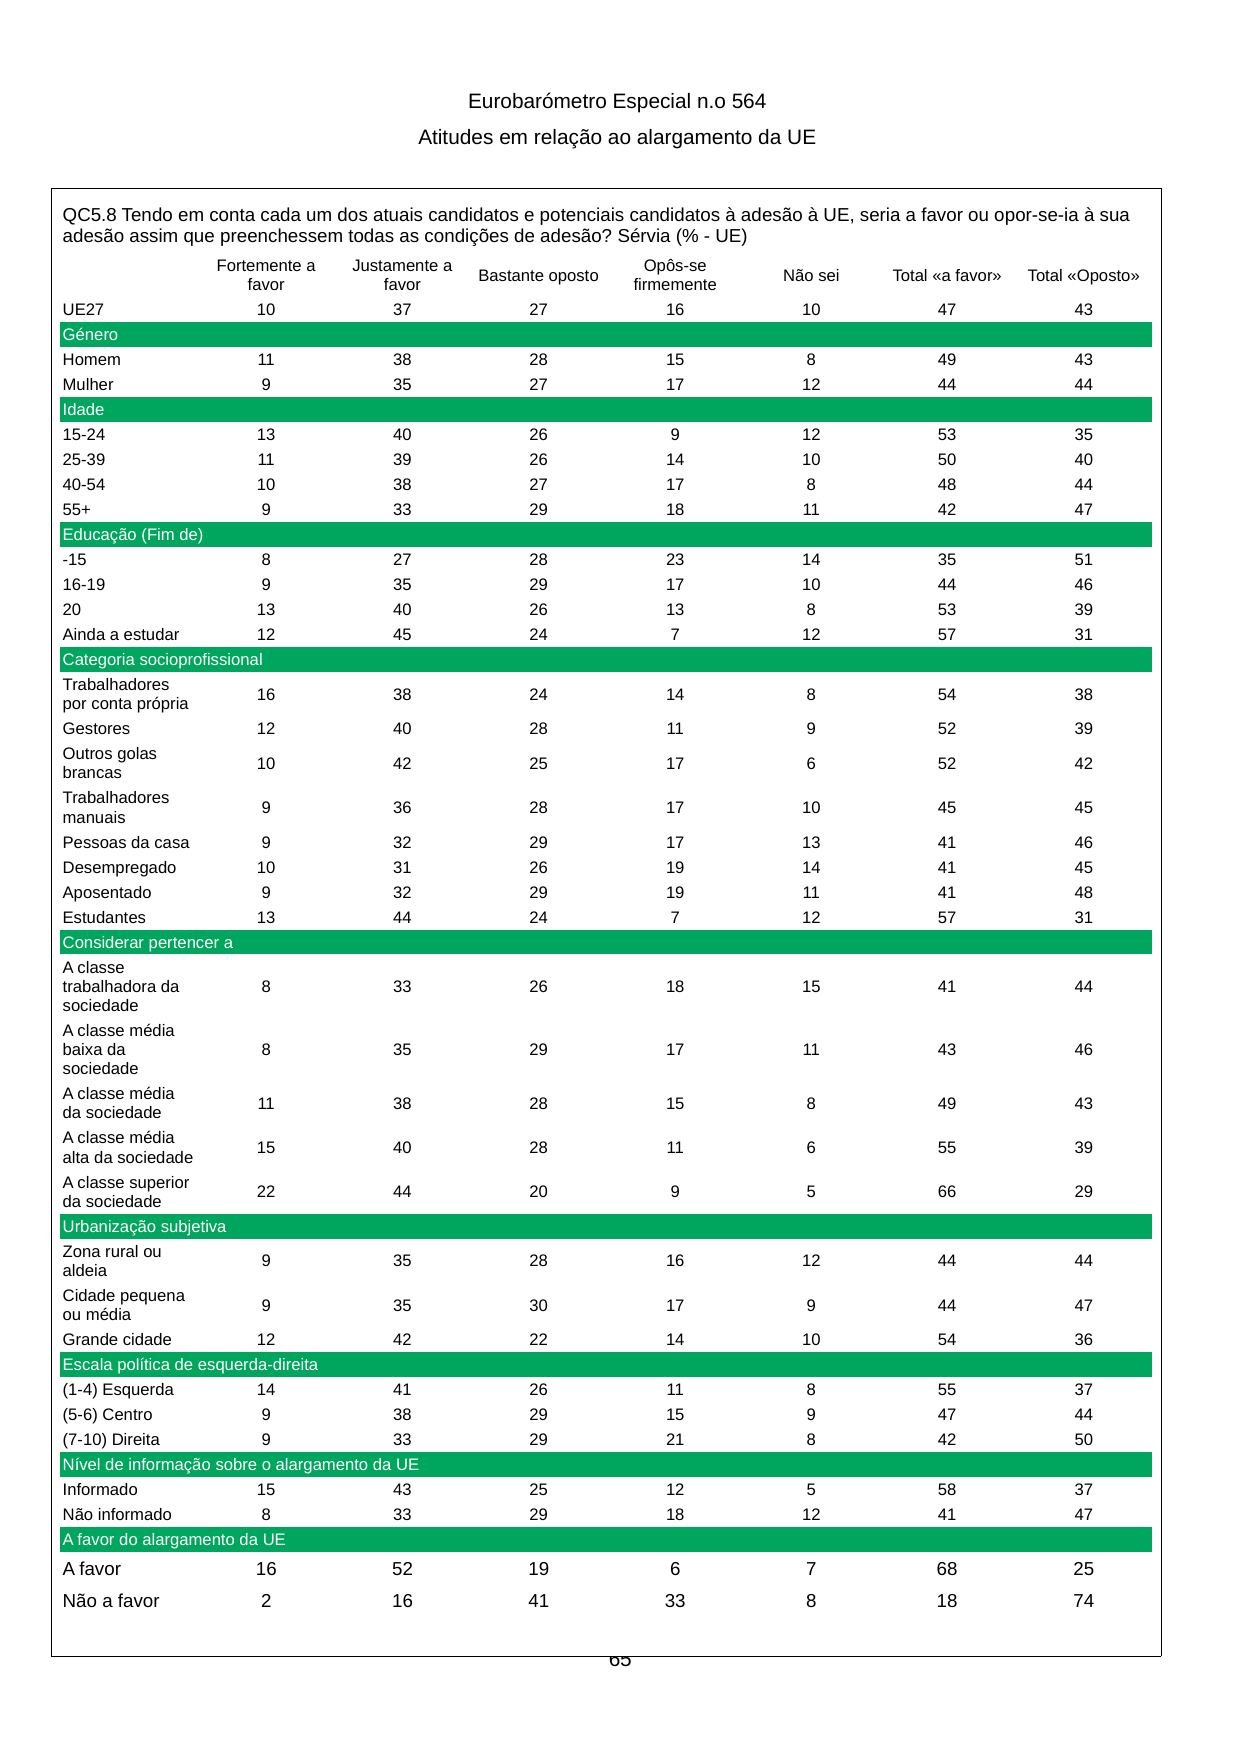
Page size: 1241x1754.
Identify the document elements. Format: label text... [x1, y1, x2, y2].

table_cell 43 [879, 1018, 1015, 1081]
table_cell 24 [470, 622, 607, 647]
table_cell 24 [470, 672, 607, 716]
table_cell 22 [198, 1170, 334, 1214]
table_cell 41 [879, 880, 1015, 904]
table_cell 42 [879, 497, 1015, 522]
table_cell 12 [743, 1502, 879, 1527]
table_cell 13 [607, 597, 743, 622]
table_cell 36 [1015, 1327, 1152, 1352]
table_cell 37 [1015, 1377, 1152, 1402]
table_cell 45 [1015, 855, 1152, 879]
table_cell 5 [743, 1170, 879, 1214]
table_cell 6 [743, 1125, 879, 1169]
table_cell 2 [198, 1585, 334, 1617]
table_cell 16 [334, 1585, 470, 1617]
table_cell 40 [334, 716, 470, 741]
table_cell 44 [334, 905, 470, 929]
table_cell Idade [60, 397, 1152, 422]
table_cell Considerar pertencer a [60, 930, 1152, 954]
table_cell 7 [607, 622, 743, 647]
table_cell 55+ [60, 497, 198, 522]
table_cell 52 [879, 716, 1015, 741]
table_cell 47 [879, 1402, 1015, 1427]
table_cell 27 [470, 297, 607, 322]
table_cell 43 [334, 1477, 470, 1502]
table_cell 29 [1015, 1170, 1152, 1214]
table_cell Fortemente a favor [198, 253, 334, 297]
table_cell A favor do alargamento da UE [60, 1527, 1152, 1552]
table_cell Não informado [60, 1502, 198, 1527]
table_cell 18 [607, 1502, 743, 1527]
table_cell 44 [879, 1283, 1015, 1327]
table_cell 57 [879, 905, 1015, 929]
table_cell 45 [1015, 785, 1152, 829]
table_cell Gestores [60, 716, 198, 741]
table_cell 26 [470, 1377, 607, 1402]
table_cell 28 [470, 716, 607, 741]
table_cell 15 [743, 955, 879, 1018]
table_cell Opôs-se firmemente [607, 253, 743, 297]
table_cell 52 [879, 741, 1015, 785]
table_cell 29 [470, 880, 607, 904]
table_cell 11 [743, 1018, 879, 1081]
table_cell Pessoas da casa [60, 830, 198, 854]
table_cell 26 [470, 955, 607, 1018]
table_cell A classe média da sociedade [60, 1081, 198, 1125]
table_cell 54 [879, 1327, 1015, 1352]
table_cell 8 [743, 672, 879, 716]
table_cell Mulher [60, 372, 198, 397]
table_cell 31 [1015, 905, 1152, 929]
table_cell 17 [607, 372, 743, 397]
table_cell 11 [198, 1081, 334, 1125]
table_cell 15 [607, 1402, 743, 1427]
table_cell 9 [743, 1283, 879, 1327]
table_cell 17 [607, 572, 743, 597]
table_cell 20 [470, 1170, 607, 1214]
table_cell 9 [198, 880, 334, 904]
table_cell A favor [60, 1552, 198, 1584]
table_cell 53 [879, 597, 1015, 622]
table_cell 24 [470, 905, 607, 929]
table_cell 49 [879, 1081, 1015, 1125]
table_cell 35 [334, 1239, 470, 1283]
table_cell 55 [879, 1377, 1015, 1402]
table_cell 44 [879, 372, 1015, 397]
table_cell (1-4) Esquerda [60, 1377, 198, 1402]
table_cell 9 [198, 1283, 334, 1327]
table_cell 40 [1015, 447, 1152, 472]
table_cell 8 [198, 1018, 334, 1081]
table_cell 12 [743, 422, 879, 447]
table_cell 35 [879, 547, 1015, 572]
table_cell 9 [198, 830, 334, 854]
table_cell 28 [470, 1081, 607, 1125]
table_cell 44 [1015, 955, 1152, 1018]
table_cell 9 [198, 785, 334, 829]
table_cell 44 [879, 1239, 1015, 1283]
table_cell 14 [198, 1377, 334, 1402]
table_cell 52 [334, 1552, 470, 1584]
table_cell 37 [334, 297, 470, 322]
table_cell 12 [743, 372, 879, 397]
table_cell 16 [198, 1552, 334, 1584]
table_cell 45 [879, 785, 1015, 829]
table_cell 13 [743, 830, 879, 854]
table_cell 14 [743, 855, 879, 879]
table_cell 9 [607, 1170, 743, 1214]
table_cell 51 [1015, 547, 1152, 572]
table_cell 17 [607, 1018, 743, 1081]
table_cell 15-24 [60, 422, 198, 447]
table_cell 39 [1015, 1125, 1152, 1169]
table_cell 26 [470, 422, 607, 447]
table_cell 15 [607, 1081, 743, 1125]
table_cell 68 [879, 1552, 1015, 1584]
table_cell 49 [879, 347, 1015, 372]
table_cell Outros golas brancas [60, 741, 198, 785]
table_cell 8 [743, 1585, 879, 1617]
table_cell 10 [198, 297, 334, 322]
table_cell 38 [334, 1081, 470, 1125]
table_cell (5-6) Centro [60, 1402, 198, 1427]
table_cell 41 [334, 1377, 470, 1402]
table_cell Género [60, 322, 1152, 347]
table_cell 30 [470, 1283, 607, 1327]
table_cell 16-19 [60, 572, 198, 597]
table_cell A classe média alta da sociedade [60, 1125, 198, 1169]
table_cell 8 [743, 1081, 879, 1125]
table_cell UE27 [60, 297, 198, 322]
table_cell 11 [198, 447, 334, 472]
table_cell 35 [334, 372, 470, 397]
table_cell 10 [743, 1327, 879, 1352]
table_cell Desempregado [60, 855, 198, 879]
table_cell 44 [1015, 372, 1152, 397]
table_cell 19 [607, 855, 743, 879]
table_cell 57 [879, 622, 1015, 647]
table_cell Zona rural ou aldeia [60, 1239, 198, 1283]
table_cell 12 [743, 622, 879, 647]
table_cell 44 [334, 1170, 470, 1214]
table_cell 12 [743, 905, 879, 929]
table_cell 29 [470, 1502, 607, 1527]
table_cell 43 [1015, 297, 1152, 322]
table_cell 29 [470, 1427, 607, 1452]
table_cell 7 [607, 905, 743, 929]
table_cell Não a favor [60, 1585, 198, 1617]
table_cell 42 [334, 741, 470, 785]
table_cell 5 [743, 1477, 879, 1502]
table_cell 28 [470, 547, 607, 572]
table_cell 48 [879, 472, 1015, 497]
table_cell 12 [198, 622, 334, 647]
table_cell 14 [743, 547, 879, 572]
table_cell A classe trabalhadora da sociedade [60, 955, 198, 1018]
table_cell -15 [60, 547, 198, 572]
table_cell 31 [334, 855, 470, 879]
table_cell 40 [334, 597, 470, 622]
table_cell Bastante oposto [470, 253, 607, 297]
table_cell 44 [879, 572, 1015, 597]
table_cell 11 [743, 880, 879, 904]
table_cell 18 [607, 497, 743, 522]
table_cell 23 [607, 547, 743, 572]
table_cell 40-54 [60, 472, 198, 497]
table_cell Homem [60, 347, 198, 372]
table_cell Total «a favor» [879, 253, 1015, 297]
table_cell 27 [470, 472, 607, 497]
table_cell 14 [607, 1327, 743, 1352]
table_cell 16 [607, 1239, 743, 1283]
table_cell 17 [607, 741, 743, 785]
table_cell 20 [60, 597, 198, 622]
table_cell A classe média baixa da sociedade [60, 1018, 198, 1081]
table_cell [60, 253, 198, 297]
table_cell 25 [470, 1477, 607, 1502]
table_cell 27 [470, 372, 607, 397]
table_cell 33 [334, 955, 470, 1018]
table_cell 29 [470, 830, 607, 854]
table_cell Trabalhadores por conta própria [60, 672, 198, 716]
table_cell 9 [198, 1402, 334, 1427]
table_cell Informado [60, 1477, 198, 1502]
table_cell 8 [198, 955, 334, 1018]
table_cell Nível de informação sobre o alargamento da UE [60, 1452, 1152, 1477]
table_cell 16 [198, 672, 334, 716]
table_cell 18 [607, 955, 743, 1018]
table_cell 74 [1015, 1585, 1152, 1617]
table_cell 37 [1015, 1477, 1152, 1502]
table_cell 8 [743, 472, 879, 497]
table_cell 17 [607, 830, 743, 854]
table_cell 29 [470, 1402, 607, 1427]
table_cell 9 [607, 422, 743, 447]
table_cell (7-10) Direita [60, 1427, 198, 1452]
table_cell 46 [1015, 572, 1152, 597]
table_cell 42 [879, 1427, 1015, 1452]
table_cell 46 [1015, 1018, 1152, 1081]
table_cell 44 [1015, 472, 1152, 497]
table_cell 25 [470, 741, 607, 785]
table_cell 15 [198, 1477, 334, 1502]
table_cell Aposentado [60, 880, 198, 904]
table_cell 12 [743, 1239, 879, 1283]
table_cell 13 [198, 597, 334, 622]
table_cell 26 [470, 597, 607, 622]
table_cell 19 [470, 1552, 607, 1584]
table_cell 42 [334, 1327, 470, 1352]
table_cell 31 [1015, 622, 1152, 647]
table_cell 9 [198, 1239, 334, 1283]
table_cell 39 [334, 447, 470, 472]
table_cell 19 [607, 880, 743, 904]
table_cell Grande cidade [60, 1327, 198, 1352]
table_cell 12 [198, 1327, 334, 1352]
table_cell 50 [1015, 1427, 1152, 1452]
table_cell Cidade pequena ou média [60, 1283, 198, 1327]
table_cell 10 [743, 572, 879, 597]
table_cell 40 [334, 422, 470, 447]
table_cell 11 [607, 1125, 743, 1169]
table_cell 58 [879, 1477, 1015, 1502]
table_cell 9 [198, 572, 334, 597]
table_cell 8 [743, 1427, 879, 1452]
table_cell 11 [607, 716, 743, 741]
table_cell 38 [334, 347, 470, 372]
table_cell 9 [198, 372, 334, 397]
table_cell 18 [879, 1585, 1015, 1617]
table_cell 14 [607, 447, 743, 472]
table_cell 32 [334, 880, 470, 904]
table_cell Urbanização subjetiva [60, 1214, 1152, 1239]
table_cell 47 [1015, 1502, 1152, 1527]
table_cell 50 [879, 447, 1015, 472]
table_cell Justamente a favor [334, 253, 470, 297]
table_cell 45 [334, 622, 470, 647]
table_cell 33 [334, 497, 470, 522]
table_cell 16 [607, 297, 743, 322]
table_cell 44 [1015, 1402, 1152, 1427]
table_cell 29 [470, 1018, 607, 1081]
table_cell 43 [1015, 1081, 1152, 1125]
table_cell 39 [1015, 597, 1152, 622]
table_cell 8 [743, 1377, 879, 1402]
table_cell 41 [879, 955, 1015, 1018]
table_cell 6 [607, 1552, 743, 1584]
table_cell 8 [743, 597, 879, 622]
table_header QC5.8 Tendo em conta cada um dos atuais candidatos e potenciais candidatos à adesão à UE, seria a favor ou opor-se-ia à sua adesão assim que preenchessem todas as condições de adesão? Sérvia (% - UE) [60, 197, 1152, 253]
table_cell 39 [1015, 716, 1152, 741]
table_cell 15 [607, 347, 743, 372]
table_cell 21 [607, 1427, 743, 1452]
table_cell 10 [743, 447, 879, 472]
table_cell 28 [470, 347, 607, 372]
table_cell 9 [198, 497, 334, 522]
table_cell 35 [334, 1018, 470, 1081]
table_cell 9 [743, 1402, 879, 1427]
table_cell 41 [879, 855, 1015, 879]
table_cell 46 [1015, 830, 1152, 854]
table_cell 42 [1015, 741, 1152, 785]
table_cell 55 [879, 1125, 1015, 1169]
table_cell 27 [334, 547, 470, 572]
table_cell 10 [198, 472, 334, 497]
table_cell 33 [607, 1585, 743, 1617]
table_cell 8 [198, 547, 334, 572]
table_cell 13 [198, 905, 334, 929]
table_cell 6 [743, 741, 879, 785]
table_cell 40 [334, 1125, 470, 1169]
table_cell 8 [198, 1502, 334, 1527]
table_cell 28 [470, 1239, 607, 1283]
table_cell 66 [879, 1170, 1015, 1214]
table_cell 26 [470, 447, 607, 472]
table_cell 7 [743, 1552, 879, 1584]
table_cell 41 [879, 830, 1015, 854]
table_cell 47 [1015, 1283, 1152, 1327]
table_cell 22 [470, 1327, 607, 1352]
table_cell 29 [470, 572, 607, 597]
table_cell 17 [607, 1283, 743, 1327]
table_cell 28 [470, 1125, 607, 1169]
table_cell 38 [334, 672, 470, 716]
table_cell 10 [743, 785, 879, 829]
table_cell 38 [334, 472, 470, 497]
table_cell 38 [334, 1402, 470, 1427]
table_cell 11 [743, 497, 879, 522]
table_cell 29 [470, 497, 607, 522]
table_cell 44 [1015, 1239, 1152, 1283]
table_cell 13 [198, 422, 334, 447]
table_cell 41 [470, 1585, 607, 1617]
table_cell 33 [334, 1427, 470, 1452]
table_cell 17 [607, 785, 743, 829]
table_cell 12 [607, 1477, 743, 1502]
table_cell 33 [334, 1502, 470, 1527]
table_cell 26 [470, 855, 607, 879]
table_cell Educação (Fim de) [60, 522, 1152, 547]
table_cell 35 [1015, 422, 1152, 447]
table_cell 10 [198, 741, 334, 785]
table_cell 11 [607, 1377, 743, 1402]
table_cell 9 [743, 716, 879, 741]
table_cell 12 [198, 716, 334, 741]
table_cell 10 [198, 855, 334, 879]
table_cell 36 [334, 785, 470, 829]
table_cell 32 [334, 830, 470, 854]
table_cell Total «Oposto» [1015, 253, 1152, 297]
table_cell 8 [743, 347, 879, 372]
table_cell A classe superior da sociedade [60, 1170, 198, 1214]
table_cell 43 [1015, 347, 1152, 372]
table_cell 28 [470, 785, 607, 829]
table_cell 25 [1015, 1552, 1152, 1584]
table_cell 48 [1015, 880, 1152, 904]
table_cell 38 [1015, 672, 1152, 716]
table_cell Trabalhadores manuais [60, 785, 198, 829]
table_cell Estudantes [60, 905, 198, 929]
table_cell Não sei [743, 253, 879, 297]
table_cell 11 [198, 347, 334, 372]
table_cell Ainda a estudar [60, 622, 198, 647]
table_cell 35 [334, 572, 470, 597]
table_cell 47 [1015, 497, 1152, 522]
table_cell 14 [607, 672, 743, 716]
table_cell 47 [879, 297, 1015, 322]
table_cell 10 [743, 297, 879, 322]
table_cell 15 [198, 1125, 334, 1169]
table_cell 54 [879, 672, 1015, 716]
table_cell Escala política de esquerda-direita [60, 1352, 1152, 1377]
table_cell 17 [607, 472, 743, 497]
table_cell 53 [879, 422, 1015, 447]
table_cell 35 [334, 1283, 470, 1327]
table_cell Categoria socioprofissional [60, 647, 1152, 672]
table_cell 9 [198, 1427, 334, 1452]
table_cell 25-39 [60, 447, 198, 472]
table_cell 41 [879, 1502, 1015, 1527]
